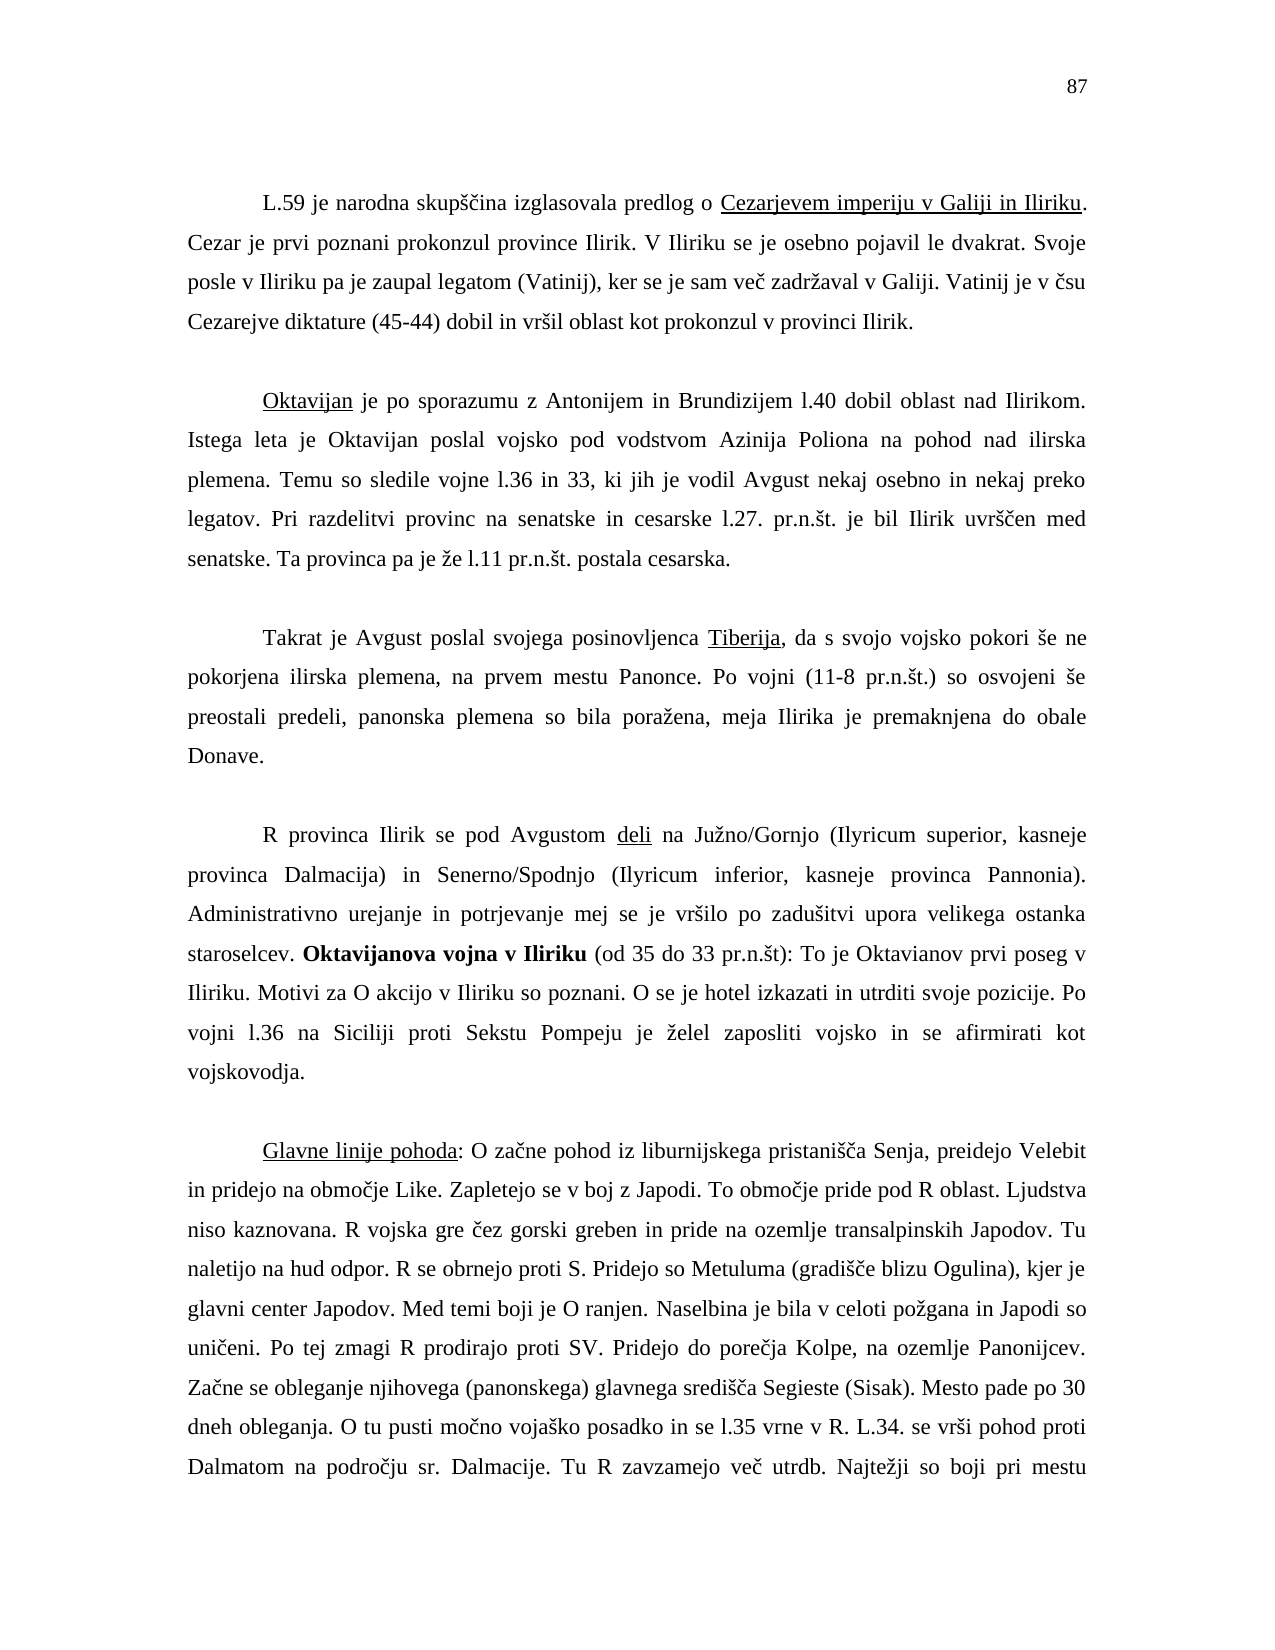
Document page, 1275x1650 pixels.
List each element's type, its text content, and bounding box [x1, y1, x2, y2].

text L.59 je narodna skupščina izglasovala predlog o Cezarjevem imperiju v Galiji in Iliriku. Cezar je prvi poznani prokonzul province Ilirik. V Iliriku se je osebno pojavil le dvakrat. Svoje posle v Iliriku pa je zaupal legatom (Vatinij), ker se je sam več zadržaval v Galiji. Vatinij je v čsu Cezarejve diktature (45-44) dobil in vršil oblast kot prokonzul v provinci Ilirik. [187, 189, 1087, 334]
text Takrat je Avgust poslal svojega posinovljenca Tiberija, da s svojo vojsko pokori še ne pokorjena ilirska plemena, na prvem mestu Panonce. Po vojni (11-8 pr.n.št.) so osvojeni še preostali predeli, panonska plemena so bila poražena, meja Ilirika je premaknjena do obale Donave. [187, 624, 1087, 768]
text Glavne linije pohoda: O začne pohod iz liburnijskega pristanišča Senja, preidejo Velebit in pridejo na območje Like. Zapletejo se v boj z Japodi. To območje pride pod R oblast. Ljudstva niso kaznovana. R vojska gre čez gorski greben in pride na ozemlje transalpinskih Japodov. Tu naletijo na hud odpor. R se obrnejo proti S. Pridejo so Metuluma (gradišče blizu Ogulina), kjer je glavni center Japodov. Med temi boji je O ranjen. Naselbina je bila v celoti požgana in Japodi so uničeni. Po tej zmagi R prodirajo proti SV. Pridejo do porečja Kolpe, na ozemlje Panonijcev. Začne se obleganje njihovega (panonskega) glavnega središča Segieste (Sisak). Mesto pade po 30 dneh obleganja. O tu pusti močno vojaško posadko in se l.35 vrne v R. L.34. se vrši pohod proti Dalmatom na področju sr. Dalmacije. Tu R zavzamejo več utrdb. Najtežji so boji pri mestu [187, 1137, 1087, 1479]
text Oktavijan je po sporazumu z Antonijem in Brundizijem l.40 dobil oblast nad Ilirikom. Istega leta je Oktavijan poslal vojsko pod vodstvom Azinija Poliona na pohod nad ilirska plemena. Temu so sledile vojne l.36 in 33, ki jih je vodil Avgust nekaj osebno in nekaj preko legatov. Pri razdelitvi provinc na senatske in cesarske l.27. pr.n.št. je bil Ilirik uvrščen med senatske. Ta provinca pa je že l.11 pr.n.št. postala cesarska. [187, 387, 1087, 571]
text R provinca Ilirik se pod Avgustom deli na Južno/Gornjo (Ilyricum superior, kasneje provinca Dalmacija) in Senerno/Spodnjo (Ilyricum inferior, kasneje provinca Pannonia). Administrativno urejanje in potrjevanje mej se je vršilo po zadušitvi upora velikega ostanka staroselcev. Oktavijanova vojna v Iliriku (od 35 do 33 pr.n.št): To je Oktavianov prvi poseg v Iliriku. Motivi za O akcijo v Iliriku so poznani. O se je hotel izkazati in utrditi svoje pozicije. Po vojni l.36 na Siciliji proti Sekstu Pompeju je želel zaposliti vojsko in se afirmirati kot vojskovodja. [187, 821, 1087, 1084]
